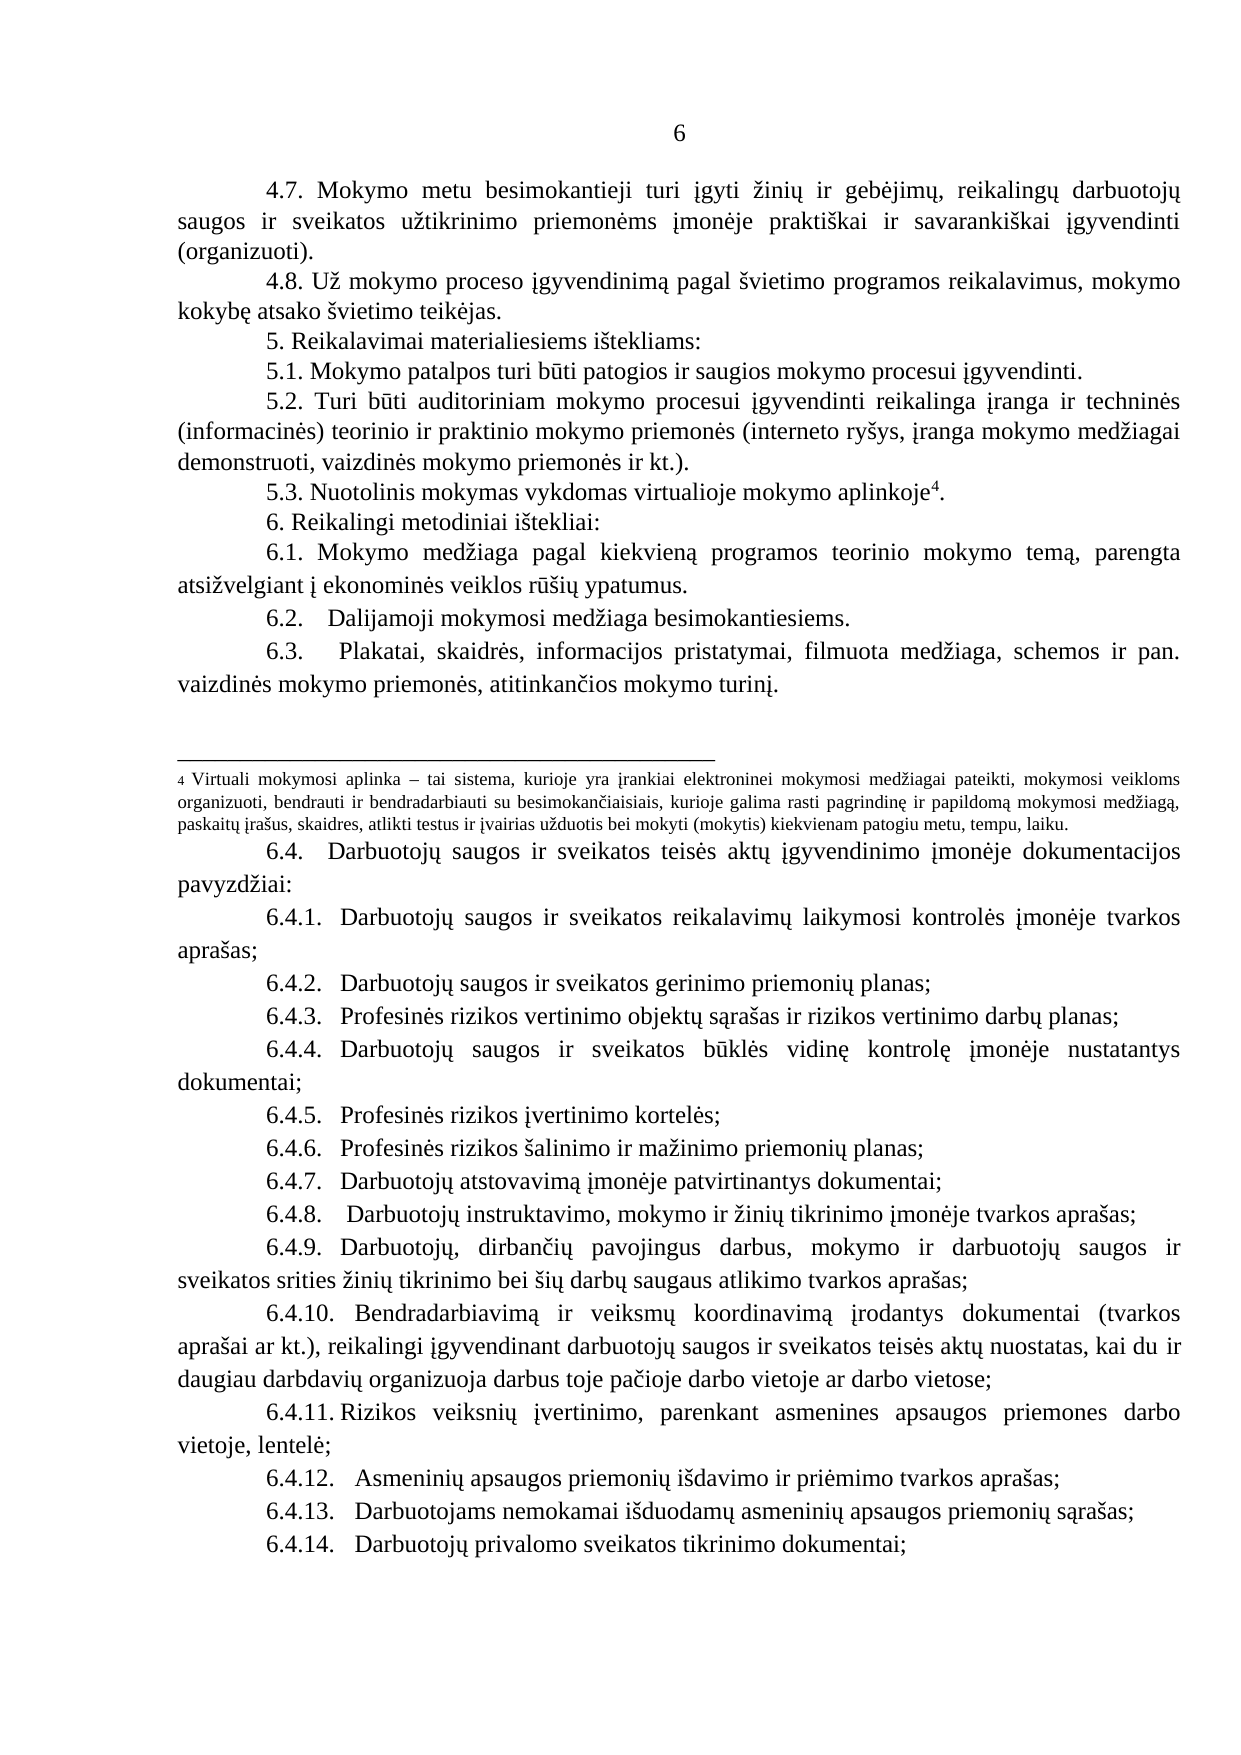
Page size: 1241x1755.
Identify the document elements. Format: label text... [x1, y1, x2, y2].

text 4.7. Mokymo metu besimokantieji turi įgyti žinių ir gebėjimų, reikalingų darbuotojų saugos ir sveikatos užtikrinimo priemonėms įmonėje praktiškai ir savarankiškai įgyvendinti (organizuoti). [177, 176, 1181, 264]
text 6.4.5. Profesinės rizikos įvertinimo kortelės; [177, 1100, 1181, 1129]
text 6.1. Mokymo medžiaga pagal kiekvieną programos teorinio mokymo temą, parengta atsižvelgiant į ekonominės veiklos rūšių ypatumus. [177, 537, 1181, 599]
text 4.8. Už mokymo proceso įgyvendinimą pagal švietimo programos reikalavimus, mokymo kokybę atsako švietimo teikėjas. [177, 266, 1181, 325]
text 6.4.1. Darbuotojų saugos ir sveikatos reikalavimų laikymosi kontrolės įmonėje tvarkos aprašas; [177, 902, 1181, 964]
text 6.2. Dalijamoji mokymosi medžiaga besimokantiesiems. [177, 603, 1181, 632]
text 6.4.3. Profesinės rizikos vertinimo objektų sąrašas ir rizikos vertinimo darbų planas; [177, 1001, 1181, 1030]
text 6.4.8. Darbuotojų instruktavimo, mokymo ir žinių tikrinimo įmonėje tvarkos aprašas; [177, 1199, 1181, 1228]
text 6.4.7. Darbuotojų atstovavimą įmonėje patvirtinantys dokumentai; [177, 1166, 1181, 1195]
text 6.4.13. Darbuotojams nemokamai išduodamų asmeninių apsaugos priemonių sąrašas; [177, 1496, 1181, 1525]
text 4 Virtuali mokymosi aplinka – tai sistema, kurioje yra įrankiai elektroninei mokymosi medžiagai pateikti, mokymosi veikloms organizuoti, bendrauti ir bendradarbiauti su besimokančiaisiais, kurioje galima rasti pagrindinę ir papildomą mokymosi medžiagą, paskaitų įrašus, skaidres, atlikti testus ir įvairias užduotis bei mokyti (mokytis) kiekvienam patogiu metu, tempu, laiku. [177, 768, 1181, 835]
text 5.2. Turi būti auditoriniam mokymo procesui įgyvendinti reikalinga įranga ir techninės (informacinės) teorinio ir praktinio mokymo priemonės (interneto ryšys, įranga mokymo medžiagai demonstruoti, vaizdinės mokymo priemonės ir kt.). [177, 386, 1181, 475]
text 5.3. Nuotolinis mokymas vykdomas virtualioje mokymo aplinkoje4. [177, 477, 1181, 505]
text 6.4. Darbuotojų saugos ir sveikatos teisės aktų įgyvendinimo įmonėje dokumentacijos pavyzdžiai: [177, 836, 1181, 898]
text 5.1. Mokymo patalpos turi būti patogios ir saugios mokymo procesui įgyvendinti. [177, 356, 1181, 385]
text 6.3. Plakatai, skaidrės, informacijos pristatymai, filmuota medžiaga, schemos ir pan. vaizdinės mokymo priemonės, atitinkančios mokymo turinį. [177, 636, 1181, 698]
text ___________________________________________ [177, 735, 1181, 764]
text 6.4.6. Profesinės rizikos šalinimo ir mažinimo priemonių planas; [177, 1133, 1181, 1162]
text 6. Reikalingi metodiniai ištekliai: [177, 507, 1181, 536]
text 6.4.11. Rizikos veiksnių įvertinimo, parenkant asmenines apsaugos priemones darbo vietoje, lentelė; [177, 1397, 1181, 1459]
text 6.4.12. Asmeninių apsaugos priemonių išdavimo ir priėmimo tvarkos aprašas; [177, 1463, 1181, 1492]
text 6.4.10. Bendradarbiavimą ir veiksmų koordinavimą įrodantys dokumentai (tvarkos aprašai ar kt.), reikalingi įgyvendinant darbuotojų saugos ir sveikatos teisės aktų nuostatas, kai du ir daugiau darbdavių organizuoja darbus toje pačioje darbo vietoje ar darbo vietose; [177, 1298, 1181, 1393]
text 6.4.2. Darbuotojų saugos ir sveikatos gerinimo priemonių planas; [177, 968, 1181, 997]
text 6.4.14. Darbuotojų privalomo sveikatos tikrinimo dokumentai; [177, 1529, 1181, 1558]
text 6.4.9. Darbuotojų, dirbančių pavojingus darbus, mokymo ir darbuotojų saugos ir sveikatos srities žinių tikrinimo bei šių darbų saugaus atlikimo tvarkos aprašas; [177, 1232, 1181, 1294]
text 6.4.4. Darbuotojų saugos ir sveikatos būklės vidinę kontrolę įmonėje nustatantys dokumentai; [177, 1034, 1181, 1096]
text 5. Reikalavimai materialiesiems ištekliams: [177, 326, 1181, 355]
